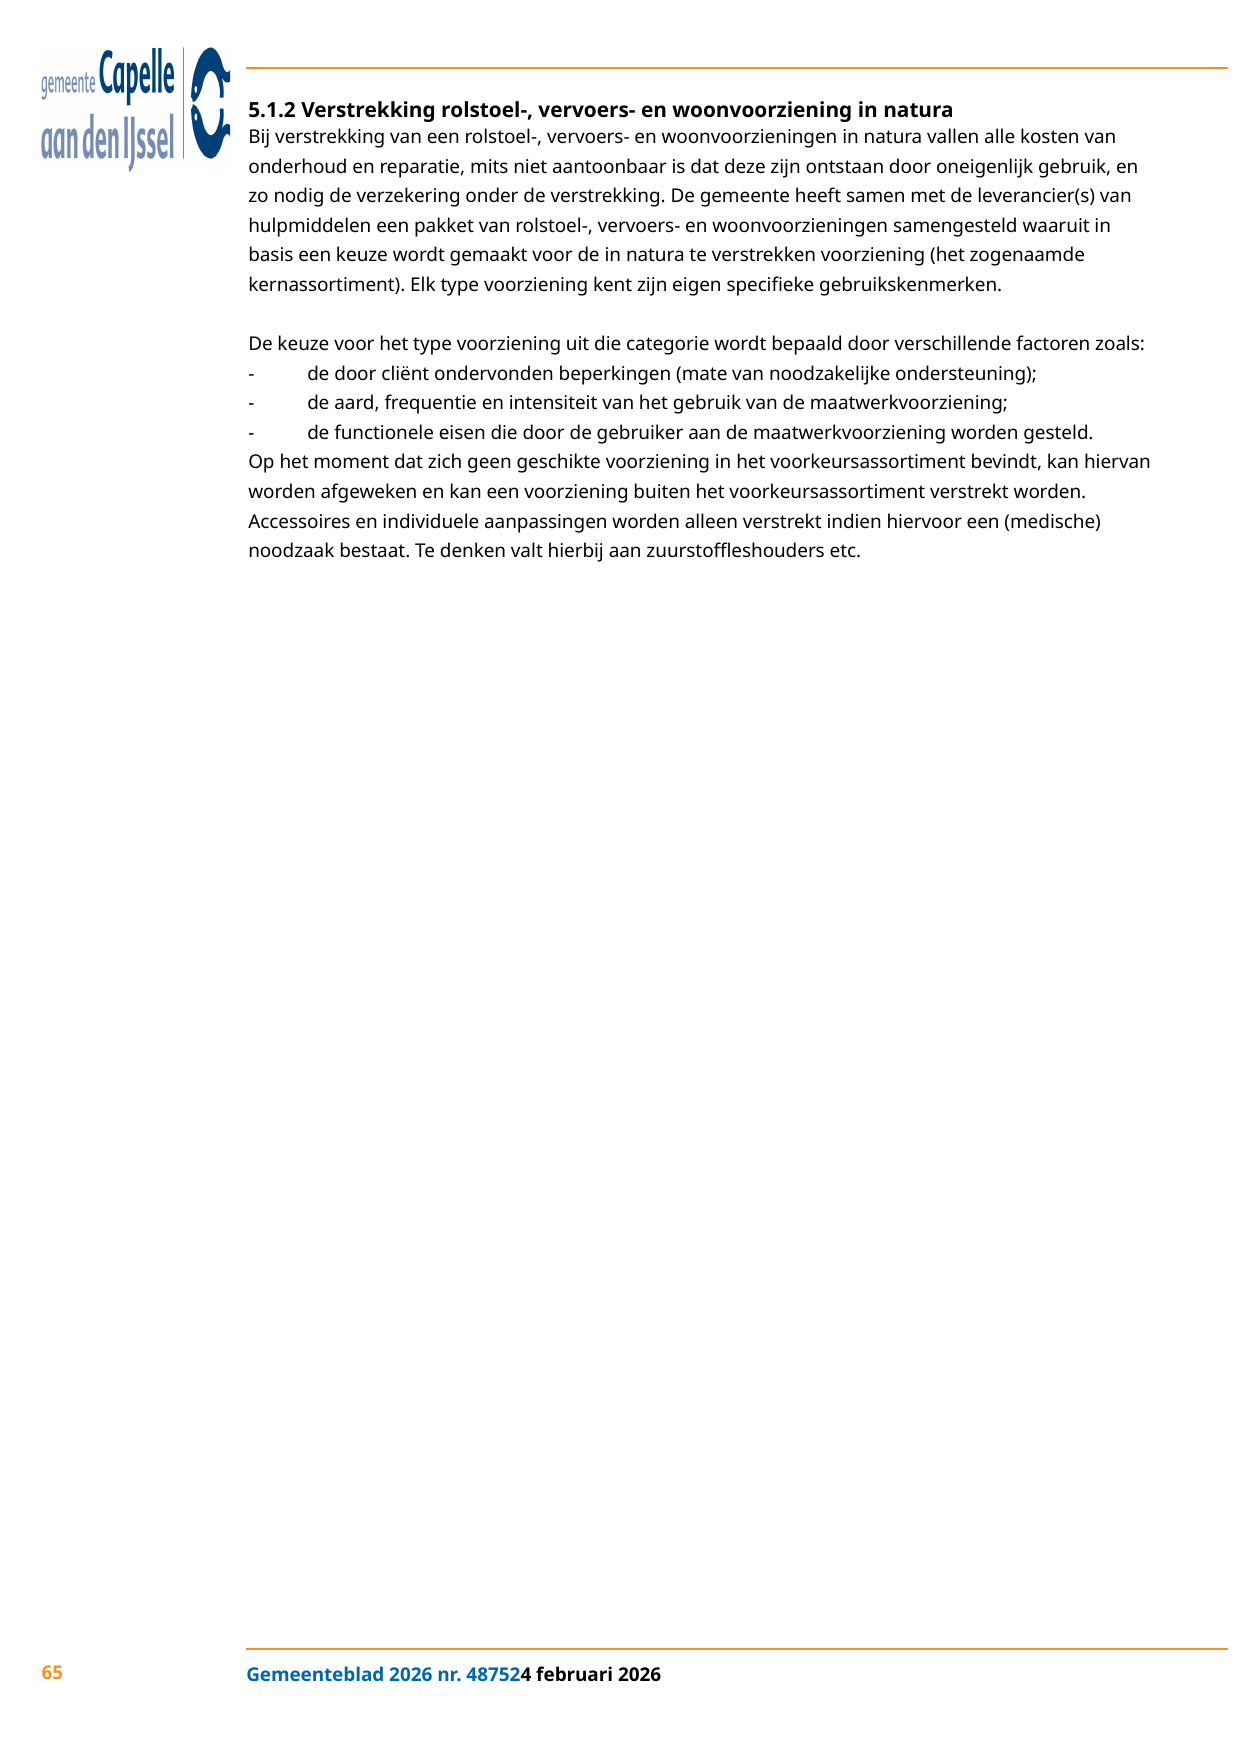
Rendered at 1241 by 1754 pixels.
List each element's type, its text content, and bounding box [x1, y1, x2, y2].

list de aard, frequentie en intensiteit van het gebruik van de maatwerkvoorziening; [248, 389, 1152, 415]
text Bij verstrekking van een rolstoel-, vervoers- en woonvoorzieningen in natura vallen alle kosten van onderhoud en reparatie, mits niet aantoonbaar is dat deze zijn ontstaan door oneigenlijk gebruik, en zo nodig de verzekering onder de verstrekking. De gemeente heeft samen met de leverancier(s) van hulpmiddelen een pakket van rolstoel-, vervoers- en woonvoorzieningen samengesteld waaruit in basis een keuze wordt gemaakt voor de in natura te verstrekken voorziening (het zogenaamde kernassortiment). Elk type voorziening kent zijn eigen specifieke gebruikskenmerken. [248, 123, 1152, 297]
picture [41, 47, 231, 172]
text De keuze voor het type voorziening uit die categorie wordt bepaald door verschillende factoren zoals: [248, 330, 1152, 356]
list de functionele eisen die door de gebruiker aan de maatwerkvoorziening worden gesteld. [248, 419, 1152, 445]
text 5.1.2 Verstrekking rolstoel-, vervoers- en woonvoorziening in natura [248, 95, 1152, 123]
list de door cliënt ondervonden beperkingen (mate van noodzakelijke ondersteuning); [248, 360, 1152, 386]
text Op het moment dat zich geen geschikte voorziening in het voorkeursassortiment bevindt, kan hiervan worden afgeweken en kan een voorziening buiten het voorkeursassortiment verstrekt worden. Accessoires en individuele aanpassingen worden alleen verstrekt indien hiervoor een (medische) noodzaak bestaat. Te denken valt hierbij aan zuurstoffleshouders etc. [248, 449, 1152, 563]
